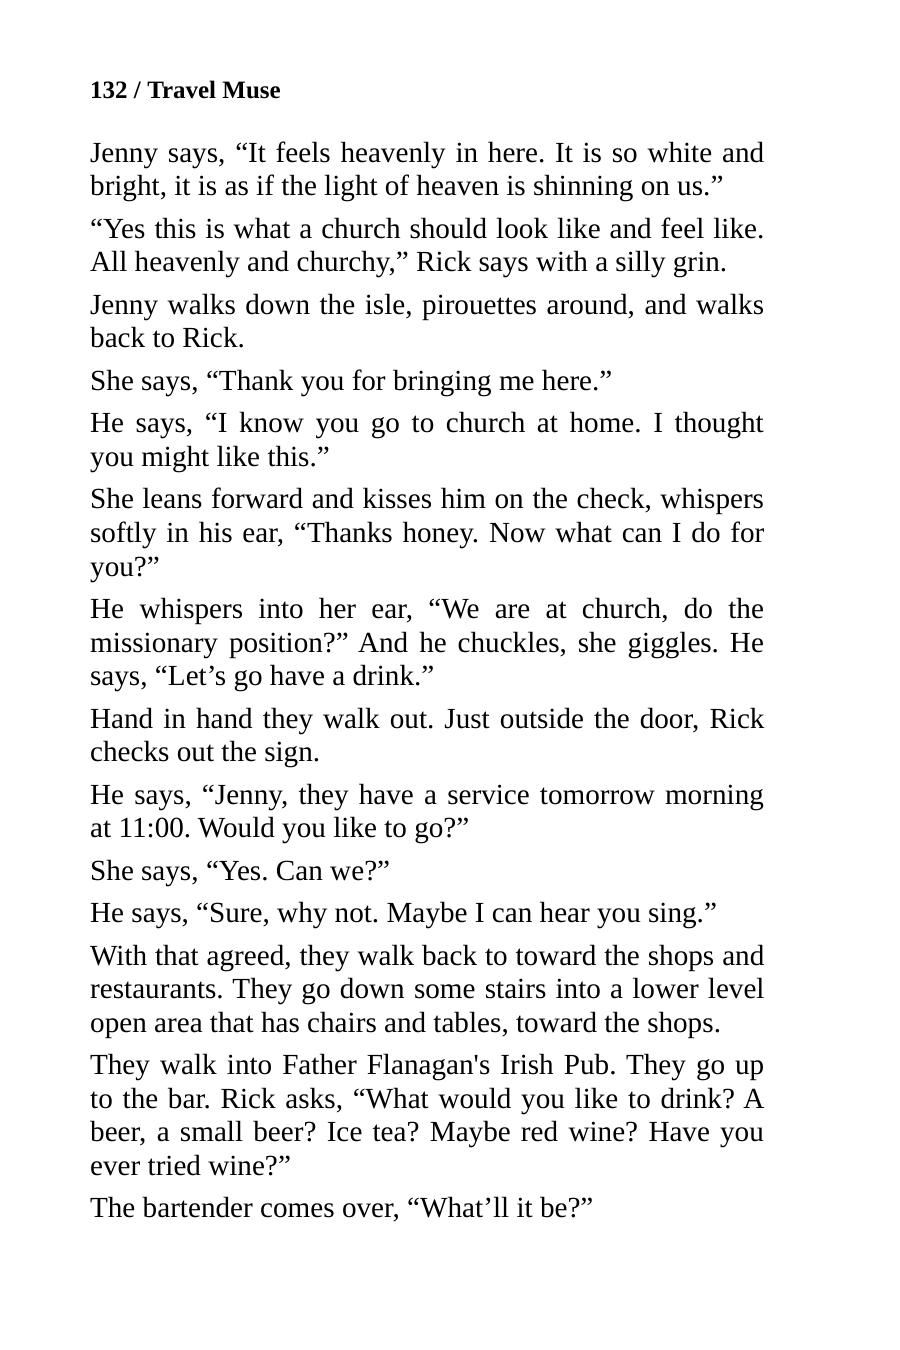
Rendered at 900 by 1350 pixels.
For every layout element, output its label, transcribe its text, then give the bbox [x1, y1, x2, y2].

text He says, “Sure, why not. Maybe I can hear you sing.” [90, 895, 765, 929]
text Hand in hand they walk out. Just outside the door, Rick checks out the sign. [90, 701, 765, 768]
text She leans forward and kisses him on the check, whispers softly in his ear, “Thanks honey. Now what can I do for you?” [90, 482, 765, 582]
text He says, “I know you go to church at home. I thought you might like this.” [90, 406, 765, 473]
text With that agreed, they walk back to toward the shops and restaurants. They go down some stairs into a lower level open area that has chairs and tables, toward the shops. [90, 938, 765, 1038]
text The bartender comes over, “What’ll it be?” [90, 1191, 765, 1224]
text “Yes this is what a church should look like and feel like. All heavenly and churchy,” Rick says with a silly grin. [90, 211, 765, 278]
text He says, “Jenny, they have a service tomorrow morning at 11:00. Would you like to go?” [90, 777, 765, 844]
text Jenny walks down the isle, pirouettes around, and walks back to Rick. [90, 287, 765, 354]
text She says, “Yes. Can we?” [90, 853, 765, 886]
text Jenny says, “It feels heavenly in here. It is so white and bright, it is as if the light of heaven is shinning on us.” [90, 135, 765, 202]
text They walk into Father Flanagan's Irish Pub. They go up to the bar. Rick asks, “What would you like to drink? A beer, a small beer? Ice tea? Maybe red wine? Have you ever tried wine?” [90, 1047, 765, 1182]
text He whispers into her ear, “We are at church, do the missionary position?” And he chuckles, she giggles. He says, “Let’s go have a drink.” [90, 591, 765, 692]
text She says, “Thank you for bringing me here.” [90, 363, 765, 397]
